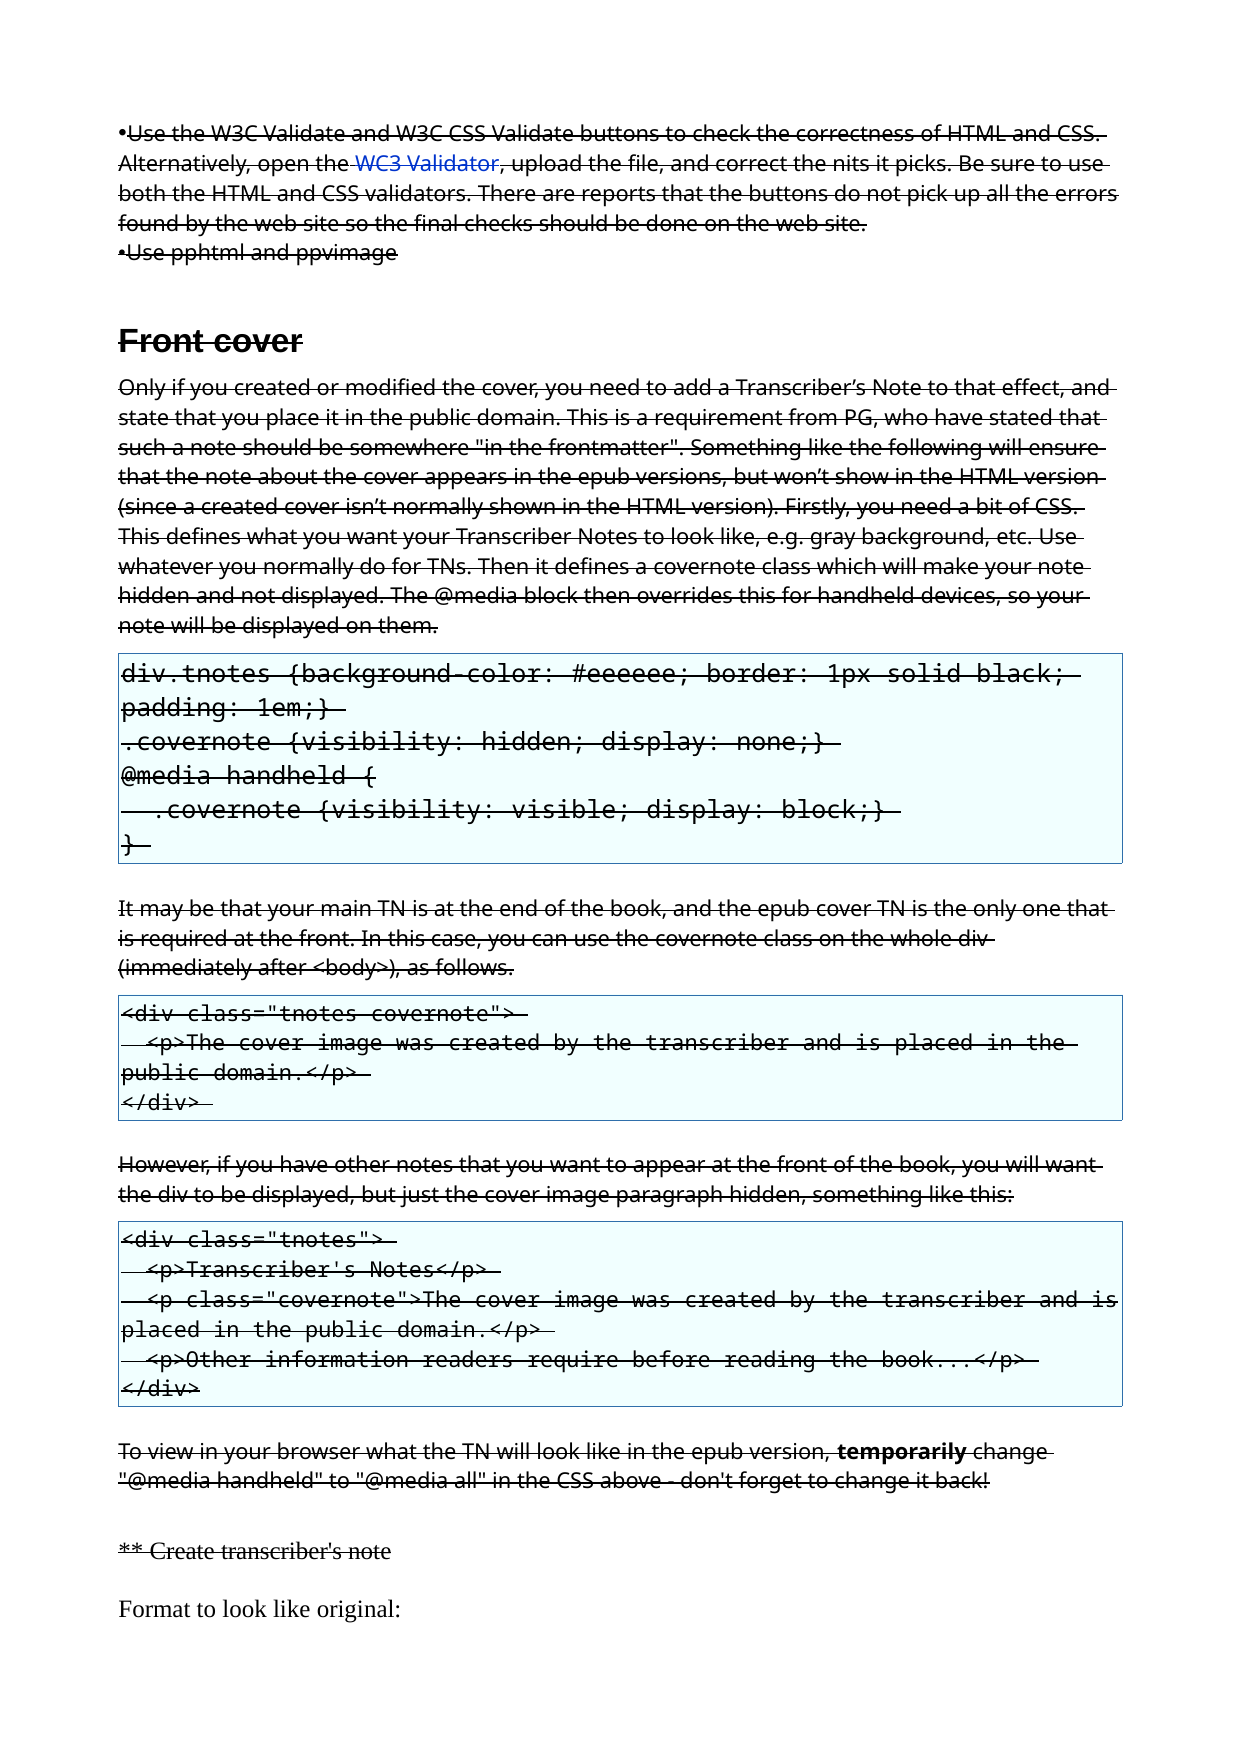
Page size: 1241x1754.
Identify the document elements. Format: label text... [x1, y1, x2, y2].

text .covernote {visibility: visible; display: block;} [119, 789, 1122, 823]
text Format to look like original: [118, 1594, 1122, 1623]
text <p>Other information readers require before reading the book...</p> [119, 1341, 1122, 1370]
text <div class="tnotes covernote"> [119, 996, 1122, 1024]
text <p>Transcriber's Notes</p> [119, 1251, 1122, 1281]
text ** Create transcriber's note [118, 1536, 1122, 1565]
text <div class="tnotes"> [119, 1222, 1122, 1251]
text However, if you have other notes that you want to appear at the front of the book, you will want the div to be displayed, but just the cover image paragraph hidden, something like this: [118, 1149, 1122, 1209]
text </div> [119, 1084, 1122, 1120]
list Use the W3C Validate and W3C CSS Validate buttons to check the correctness of HTML and CSS. Alternatively, open the WC3 Validator, upload the file, and correct the nits it picks. Be sure to use both the HTML and CSS validators. There are reports that the buttons do not pick up all the errors found by the web site so the final checks should be done on the web site. [118, 118, 1122, 237]
text </div> [119, 1370, 1122, 1406]
text } [119, 823, 1122, 863]
list Use pphtml and ppvimage [118, 237, 1122, 267]
text To view in your browser what the TN will look like in the epub version, temporarily change "@media handheld" to "@media all" in the CSS above - don't forget to change it back! [118, 1436, 1122, 1495]
text <p>The cover image was created by the transcriber and is placed in the public domain.</p> [119, 1024, 1122, 1084]
text <p class="covernote">The cover image was created by the transcriber and is placed in the public domain.</p> [119, 1281, 1122, 1341]
text div.tnotes {background-color: #eeeeee; border: 1px solid black; padding: 1em;} [119, 654, 1122, 721]
text @media handheld { [119, 755, 1122, 789]
subtitle Front cover [118, 321, 1122, 359]
text Only if you created or modified the cover, you need to add a Transcriber’s Note to that effect, and state that you place it in the public domain. This is a requirement from PG, who have stated that such a note should be somewhere "in the frontmatter". Something like the following will ensure that the note about the cover appears in the epub versions, but won’t show in the HTML version (since a created cover isn’t normally shown in the HTML version). Firstly, you need a bit of CSS. This defines what you want your Transcriber Notes to look like, e.g. gray background, etc. Use whatever you normally do for TNs. Then it defines a covernote class which will make your note hidden and not displayed. The @media block then overrides this for handheld devices, so your note will be displayed on them. [118, 372, 1122, 640]
text It may be that your main TN is at the end of the book, and the epub cover TN is the only one that is required at the front. In this case, you can use the covernote class on the whole div (immediately after <body>), as follows. [118, 893, 1122, 982]
text .covernote {visibility: hidden; display: none;} [119, 721, 1122, 755]
